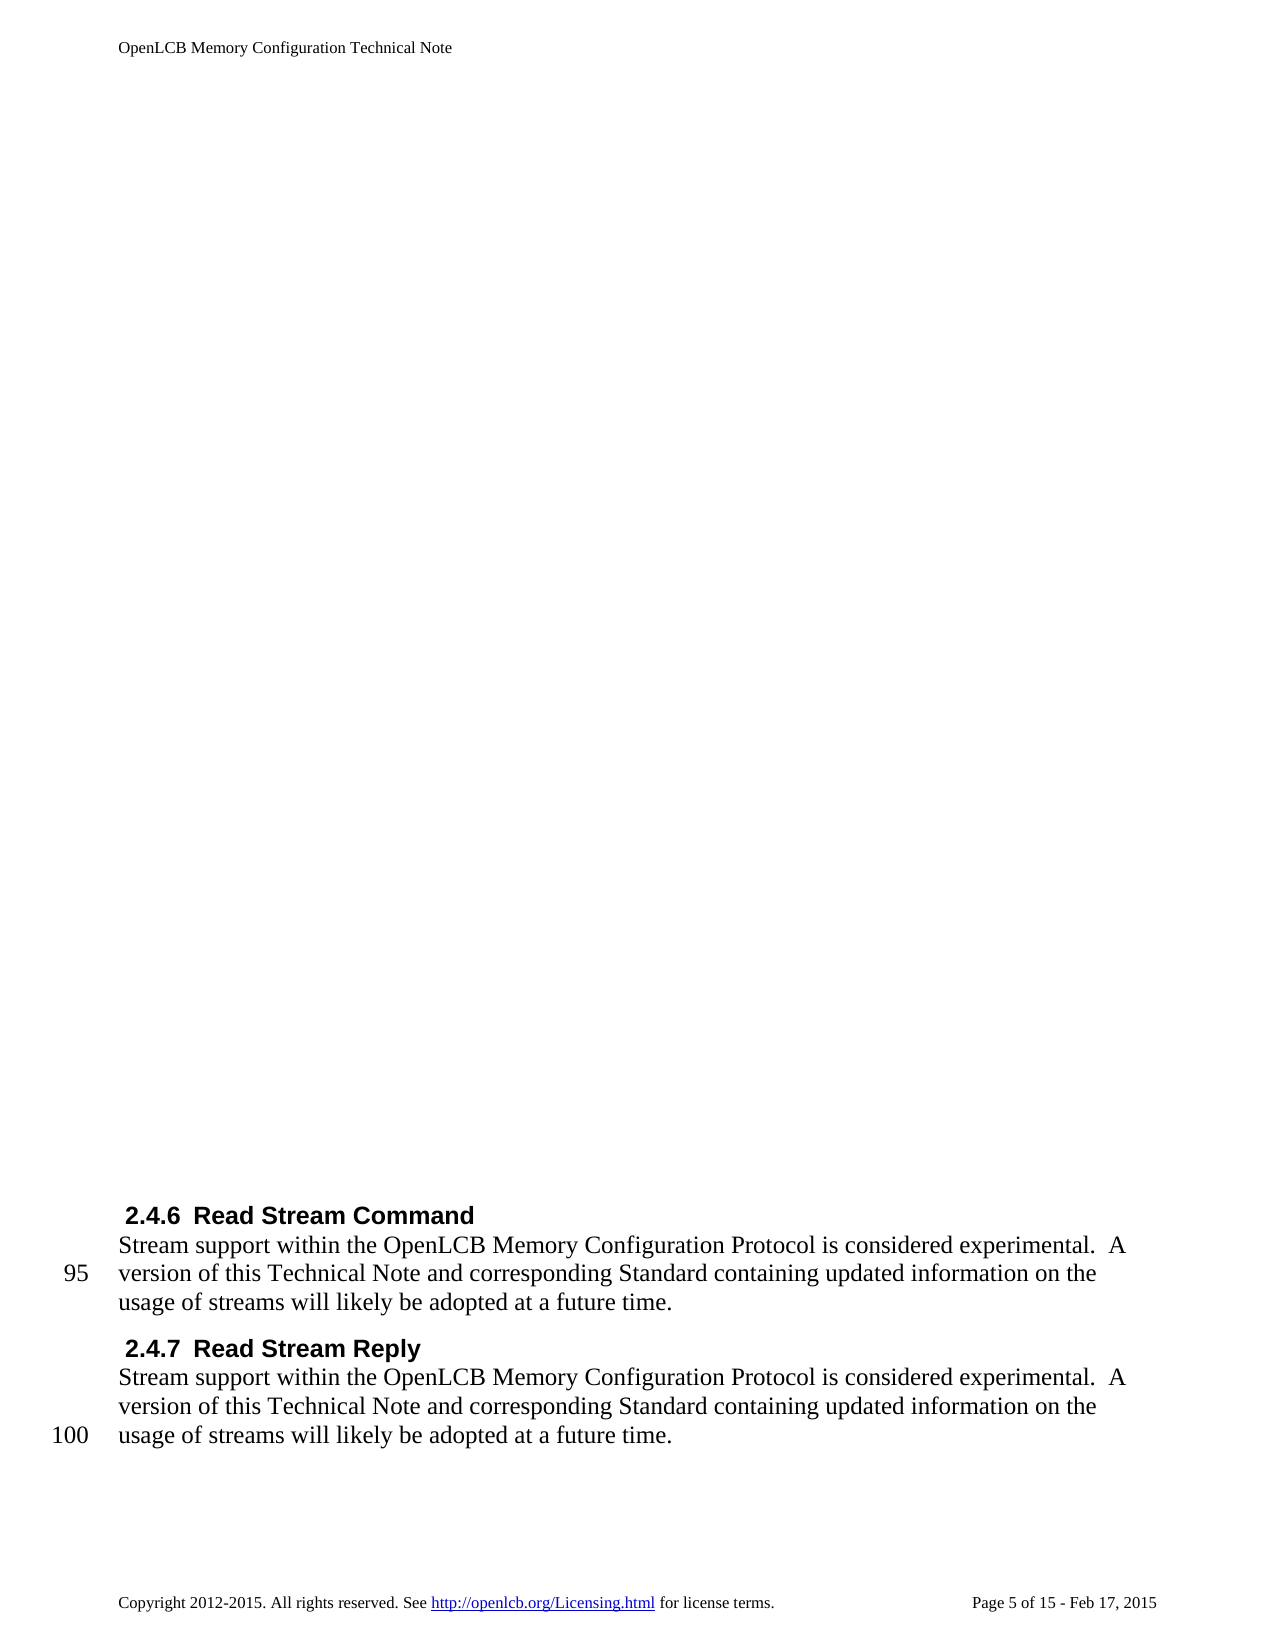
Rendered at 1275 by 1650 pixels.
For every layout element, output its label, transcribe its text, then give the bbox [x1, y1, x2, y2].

text Stream support within the OpenLCB Memory Configuration Protocol is considered experimental. A version of this Technical Note and corresponding Standard containing updated information on the usage of streams will likely be adopted at a future time. [118, 1230, 1157, 1316]
text Stream support within the OpenLCB Memory Configuration Protocol is considered experimental. A version of this Technical Note and corresponding Standard containing updated information on the usage of streams will likely be adopted at a future time. [118, 1362, 1157, 1449]
subtitle Read Stream Command [118, 1201, 1157, 1230]
subtitle Read Stream Reply [118, 1334, 1157, 1362]
